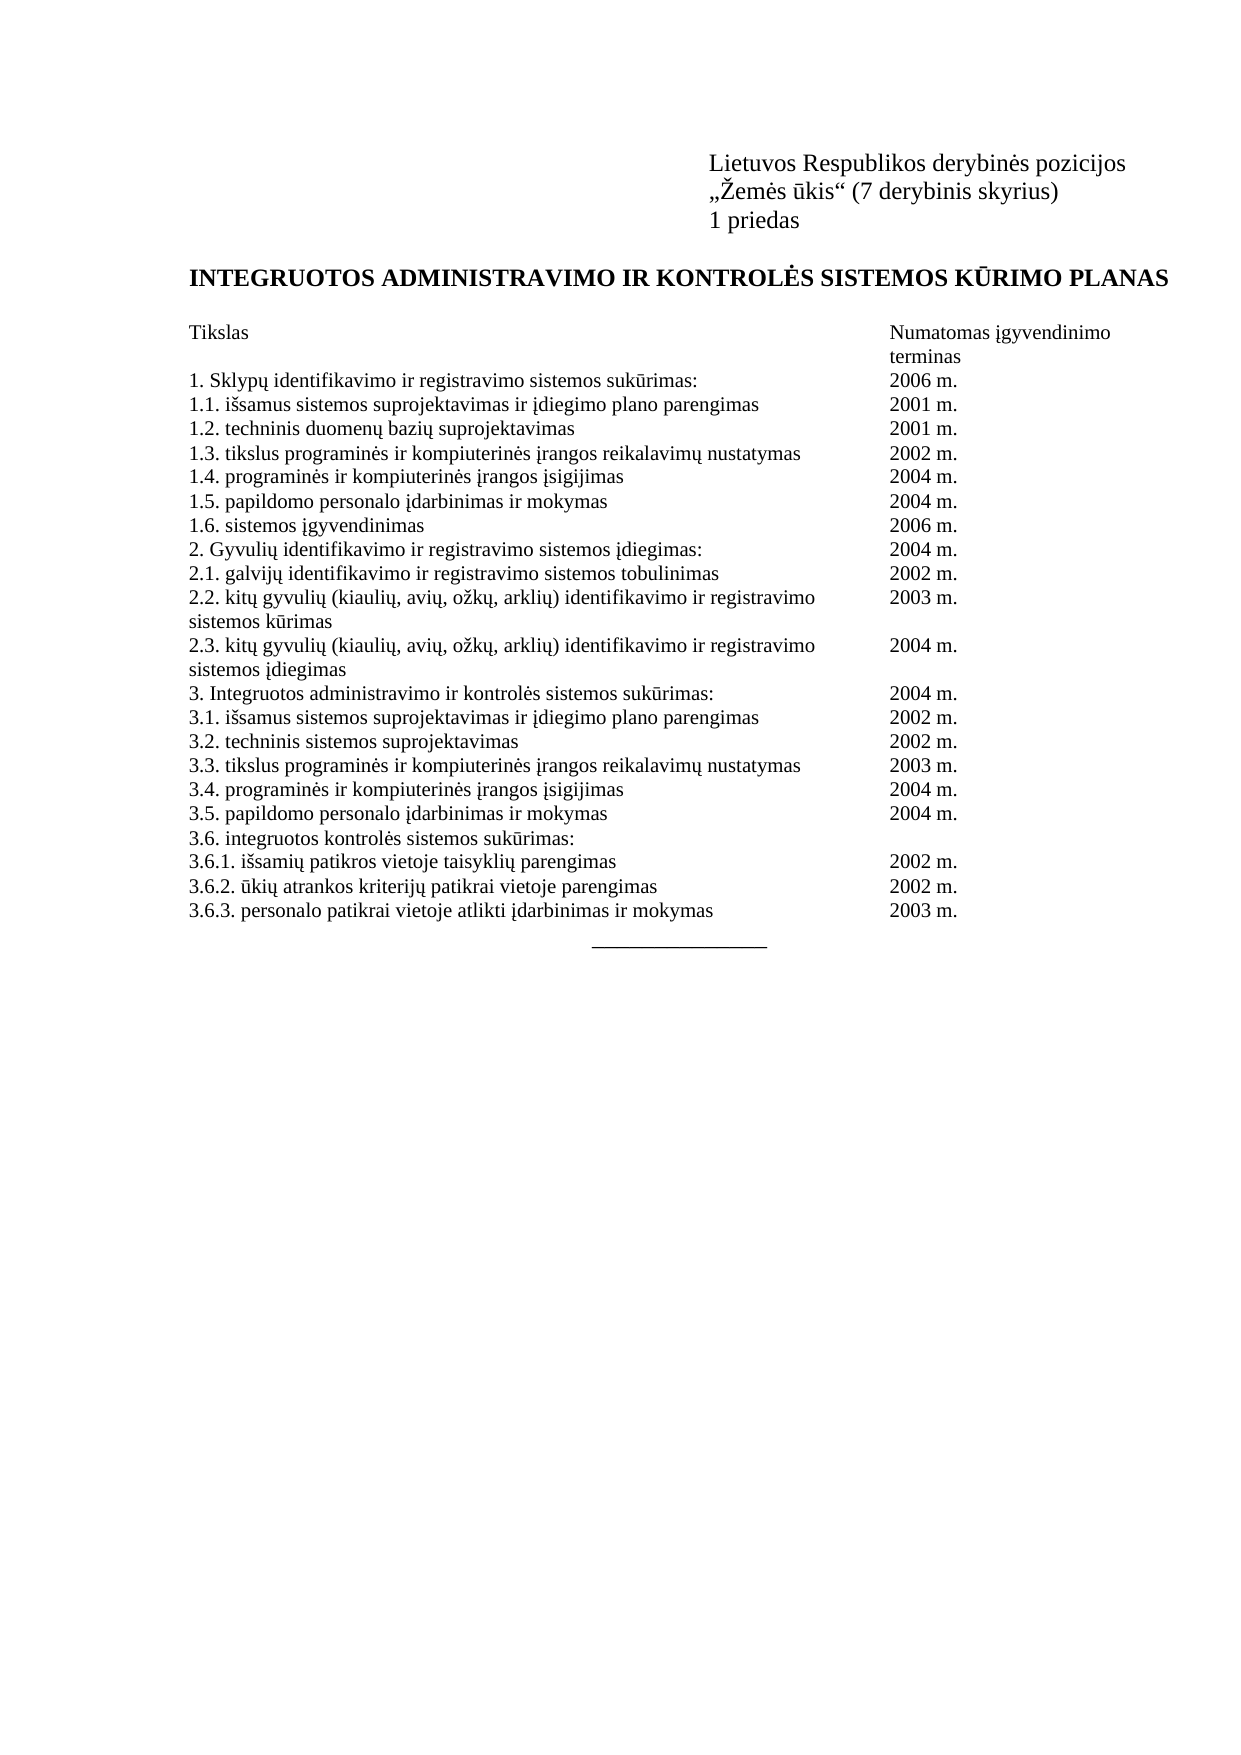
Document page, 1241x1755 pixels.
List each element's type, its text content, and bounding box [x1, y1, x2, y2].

table_cell 2.1. galvijų identifikavimo ir registravimo sistemos tobulinimas [177, 561, 878, 585]
table_cell 2002 m. [878, 874, 1181, 898]
table_cell 1.4. programinės ir kompiuterinės įrangos įsigijimas [177, 465, 878, 488]
table_cell 2001 m. [878, 392, 1181, 416]
text Lietuvos Respublikos derybinės pozicijos [177, 148, 1181, 176]
table_cell 3.6.3. personalo patikrai vietoje atlikti įdarbinimas ir mokymas [177, 898, 878, 922]
table_cell 2. Gyvulių identifikavimo ir registravimo sistemos įdiegimas: [177, 537, 878, 561]
table_cell 2003 m. [878, 753, 1181, 777]
table_cell 2002 m. [878, 561, 1181, 585]
table_header Numatomas įgyvendinimo terminas [878, 320, 1181, 368]
table_cell 2002 m. [878, 705, 1181, 729]
table_cell 3.1. išsamus sistemos suprojektavimas ir įdiegimo plano parengimas [177, 705, 878, 729]
table_cell 3.6.1. išsamių patikros vietoje taisyklių parengimas [177, 850, 878, 873]
table_cell 2001 m. [878, 416, 1181, 440]
table_cell 2.2. kitų gyvulių (kiaulių, avių, ožkų, arklių) identifikavimo ir registravimo sistemos kūrimas [177, 585, 878, 633]
text 1 priedas [177, 205, 1181, 234]
table_cell 2004 m. [878, 489, 1181, 513]
table_cell 1.5. papildomo personalo įdarbinimas ir mokymas [177, 489, 878, 513]
table_cell 2004 m. [878, 801, 1181, 825]
table_cell 1.2. techninis duomenų bazių suprojektavimas [177, 416, 878, 440]
table_cell 2004 m. [878, 633, 1181, 681]
table_cell 2.3. kitų gyvulių (kiaulių, avių, ožkų, arklių) identifikavimo ir registravimo sistemos įdiegimas [177, 633, 878, 681]
table_cell 1.3. tikslus programinės ir kompiuterinės įrangos reikalavimų nustatymas [177, 440, 878, 464]
table_cell 2002 m. [878, 850, 1181, 873]
table_cell 3. Integruotos administravimo ir kontrolės sistemos sukūrimas: [177, 681, 878, 705]
table_cell 2004 m. [878, 465, 1181, 488]
table_cell 3.6. integruotos kontrolės sistemos sukūrimas: [177, 825, 878, 849]
table_cell 2006 m. [878, 513, 1181, 537]
table_cell 2003 m. [878, 585, 1181, 633]
text „Žemės ūkis“ (7 derybinis skyrius) [177, 176, 1181, 205]
text ______________ [177, 922, 1181, 950]
table_cell 1.1. išsamus sistemos suprojektavimas ir įdiegimo plano parengimas [177, 392, 878, 416]
table_cell [878, 825, 1181, 849]
table_cell 2002 m. [878, 440, 1181, 464]
table_cell 3.6.2. ūkių atrankos kriterijų patikrai vietoje parengimas [177, 874, 878, 898]
table_cell 3.5. papildomo personalo įdarbinimas ir mokymas [177, 801, 878, 825]
table_cell 1.6. sistemos įgyvendinimas [177, 513, 878, 537]
table_cell 2004 m. [878, 777, 1181, 801]
table_cell 2004 m. [878, 681, 1181, 705]
table_cell 1. Sklypų identifikavimo ir registravimo sistemos sukūrimas: [177, 368, 878, 392]
table_cell 3.2. techninis sistemos suprojektavimas [177, 729, 878, 753]
table_cell 2003 m. [878, 898, 1181, 922]
table_cell 3.3. tikslus programinės ir kompiuterinės įrangos reikalavimų nustatymas [177, 753, 878, 777]
table_cell 3.4. programinės ir kompiuterinės įrangos įsigijimas [177, 777, 878, 801]
table_cell 2004 m. [878, 537, 1181, 561]
table_header Tikslas [177, 320, 878, 368]
table_cell 2006 m. [878, 368, 1181, 392]
table_cell 2002 m. [878, 729, 1181, 753]
text INTEGRUOTOS ADMINISTRAVIMO IR KONTROLĖS SISTEMOS KŪRIMO PLANAS [177, 263, 1181, 291]
